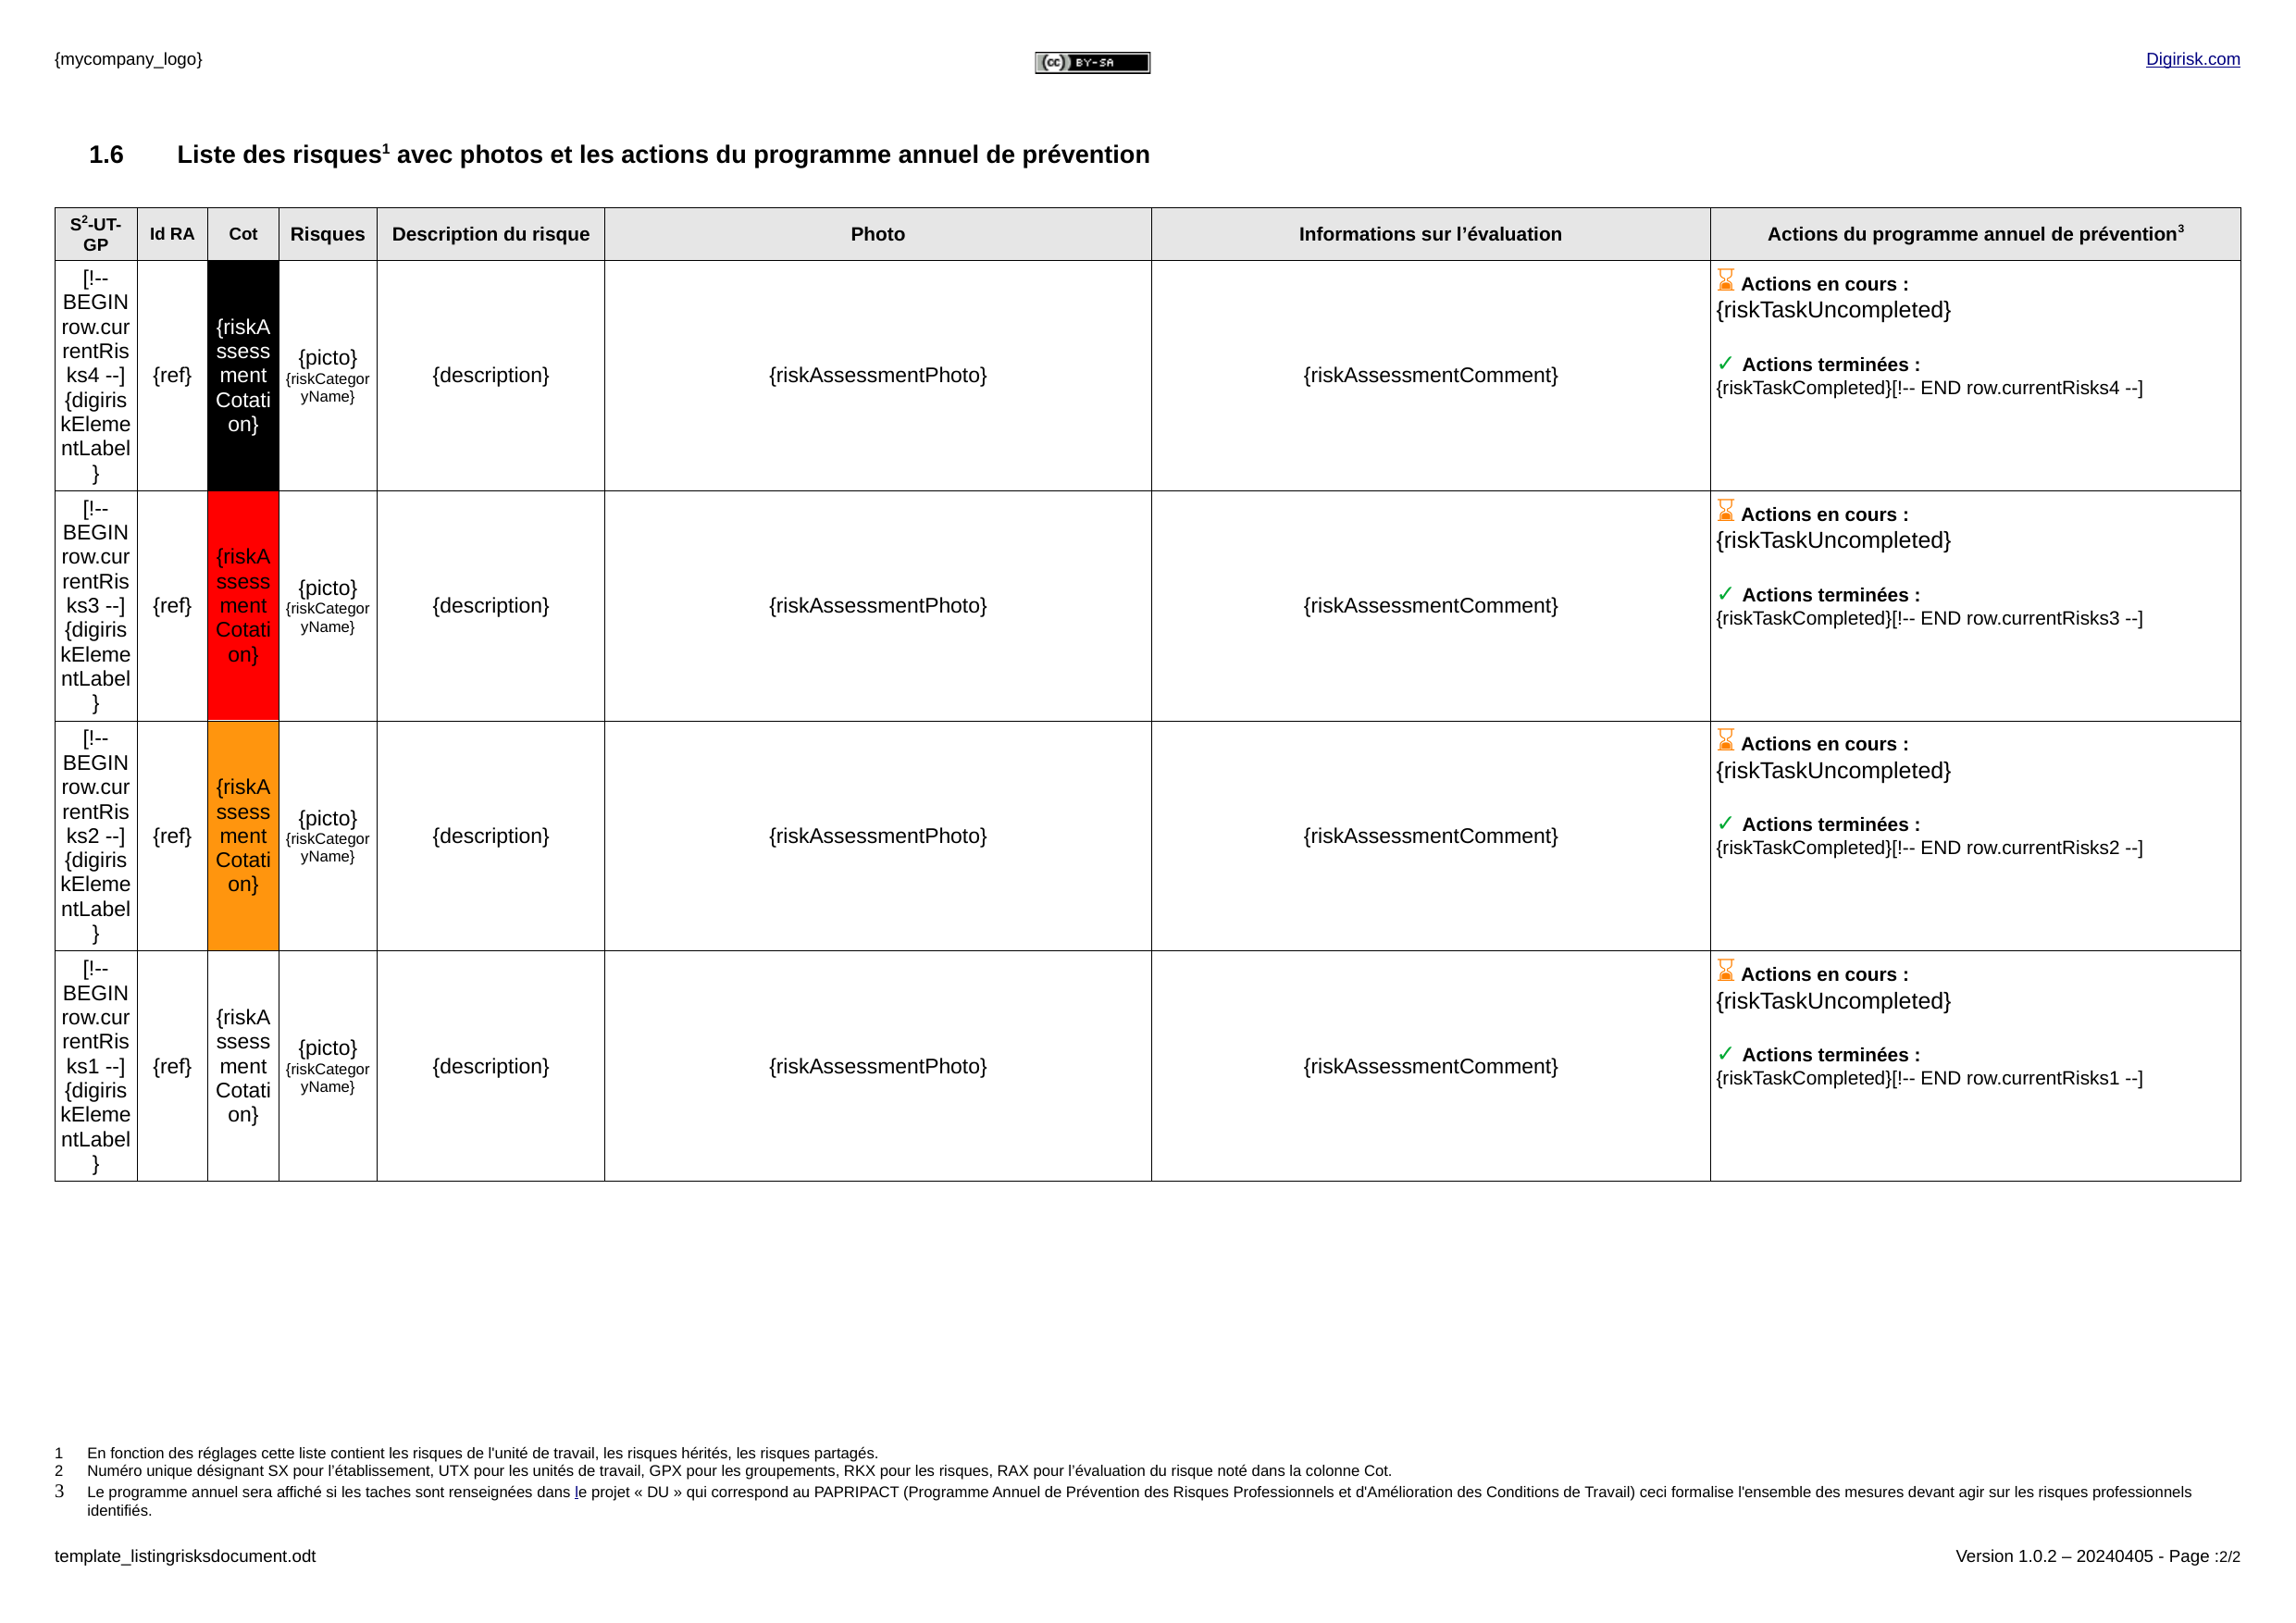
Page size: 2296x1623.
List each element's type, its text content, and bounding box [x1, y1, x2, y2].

table_cell [!-- BEGIN row.currentRisks4 --]{digiriskElementLabel} [56, 261, 137, 490]
table_cell {ref} [138, 722, 207, 950]
table_cell {riskAssessmentComment} [1152, 261, 1710, 490]
subtitle Liste des risques avec photos et les actions du programme annuel de prévention [81, 140, 2240, 169]
table_header Risques [279, 208, 377, 260]
table_cell {description} [378, 491, 604, 720]
table_cell ⌛ Actions en cours : {riskTaskUncompleted} ✓ Actions terminées : {riskTaskCompleted}[!-- END row.currentRisks3 --] [1711, 491, 2240, 720]
table_header Photo [605, 208, 1151, 260]
table_cell {ref} [138, 261, 207, 490]
table_cell {ref} [138, 491, 207, 720]
table_cell [!-- BEGIN row.currentRisks2 --]{digiriskElementLabel} [56, 722, 137, 950]
table_cell {picto} {riskCategoryName} [279, 491, 377, 720]
table_cell {description} [378, 722, 604, 950]
table_cell {picto} {riskCategoryName} [279, 722, 377, 950]
table_header S-UT- GP [56, 208, 137, 260]
table_cell {ref} [138, 951, 207, 1181]
table_cell ⌛ Actions en cours : {riskTaskUncompleted} ✓ Actions terminées : {riskTaskCompleted}[!-- END row.currentRisks2 --] [1711, 722, 2240, 950]
table_cell {riskAssessmentPhoto} [605, 951, 1151, 1181]
table_header Description du risque [378, 208, 604, 260]
table_cell {riskAssessmentCotation} [208, 261, 279, 490]
list En fonction des réglages cette liste contient les risques de l'unité de travail, les risques hérités, les risques partagés. [55, 1443, 2240, 1461]
table_header Actions du programme annuel de prévention [1711, 208, 2240, 260]
table_cell {picto} {riskCategoryName} [279, 951, 377, 1181]
table_cell [!-- BEGIN row.currentRisks1 --]{digiriskElementLabel} [56, 951, 137, 1181]
table_cell {riskAssessmentComment} [1152, 491, 1710, 720]
table_cell ⌛ Actions en cours : {riskTaskUncompleted} ✓ Actions terminées : {riskTaskCompleted}[!-- END row.currentRisks1 --] [1711, 951, 2240, 1181]
table_cell {riskAssessmentComment} [1152, 951, 1710, 1181]
table_cell {description} [378, 951, 604, 1181]
table_cell [!-- BEGIN row.currentRisks3 --]{digiriskElementLabel} [56, 491, 137, 720]
table_cell {riskAssessmentPhoto} [605, 261, 1151, 490]
table_cell {riskAssessmentPhoto} [605, 491, 1151, 720]
table_cell ⌛ Actions en cours : {riskTaskUncompleted} ✓ Actions terminées : {riskTaskCompleted}[!-- END row.currentRisks4 --] [1711, 261, 2240, 490]
table_header Cot [208, 208, 279, 260]
table_header Id RA [138, 208, 207, 260]
table_cell {description} [378, 261, 604, 490]
picture [1035, 52, 1151, 74]
table_cell {riskAssessmentComment} [1152, 722, 1710, 950]
table_cell {riskAssessmentPhoto} [605, 722, 1151, 950]
table_cell {riskAssessmentCotation} [208, 491, 279, 720]
table_cell {riskAssessmentCotation} [208, 951, 279, 1181]
table_header Informations sur l’évaluation [1152, 208, 1710, 260]
table_cell {riskAssessmentCotation} [208, 722, 279, 950]
table_cell {picto} {riskCategoryName} [279, 261, 377, 490]
